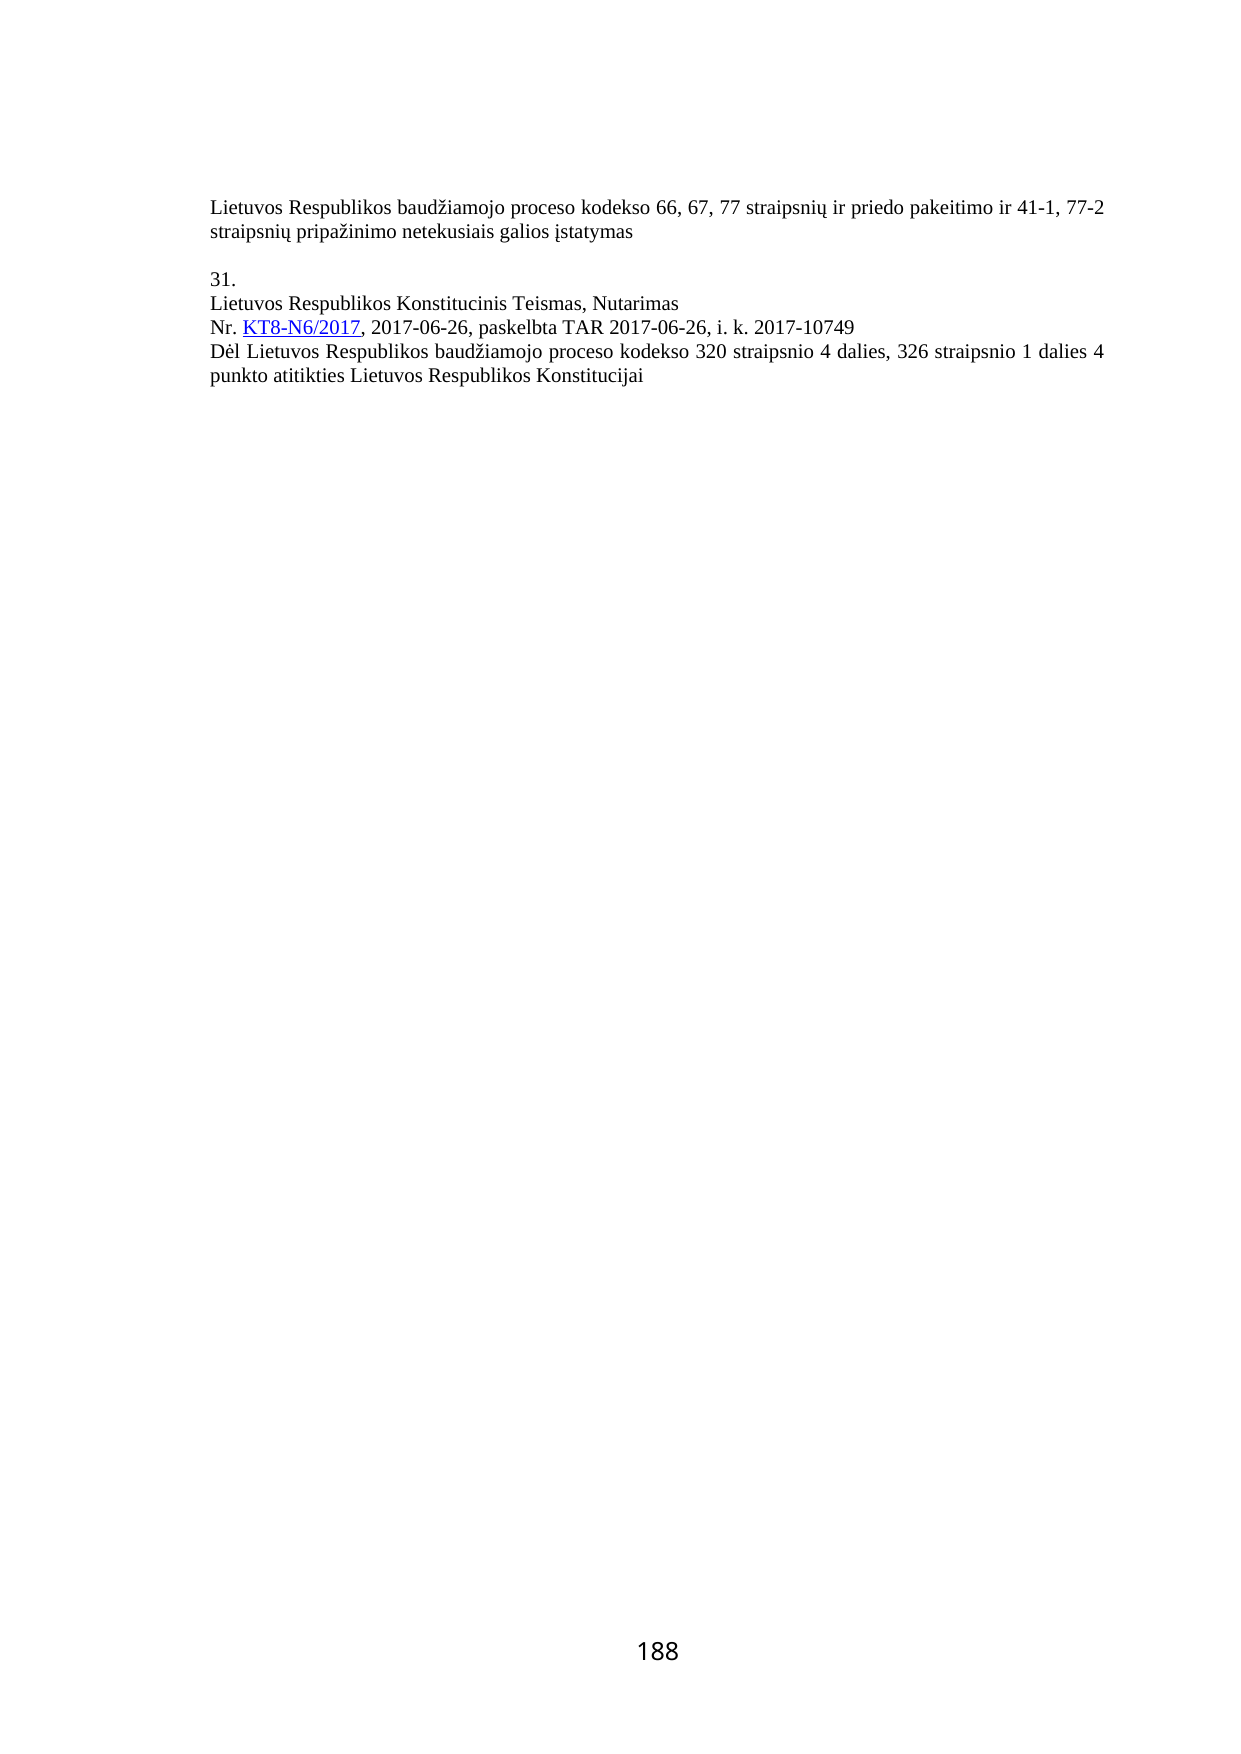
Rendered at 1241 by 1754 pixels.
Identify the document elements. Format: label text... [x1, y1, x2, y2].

text Lietuvos Respublikos Konstitucinis Teismas, Nutarimas [210, 291, 1106, 315]
text Lietuvos Respublikos baudžiamojo proceso kodekso 66, 67, 77 straipsnių ir priedo pakeitimo ir 41-1, 77-2 straipsnių pripažinimo netekusiais galios įstatymas [210, 195, 1106, 243]
text Dėl Lietuvos Respublikos baudžiamojo proceso kodekso 320 straipsnio 4 dalies, 326 straipsnio 1 dalies 4 punkto atitikties Lietuvos Respublikos Konstitucijai [210, 339, 1106, 387]
text 31. [210, 267, 1106, 291]
text Nr. KT8-N6/2017, 2017-06-26, paskelbta TAR 2017-06-26, i. k. 2017-10749 [210, 315, 1106, 339]
